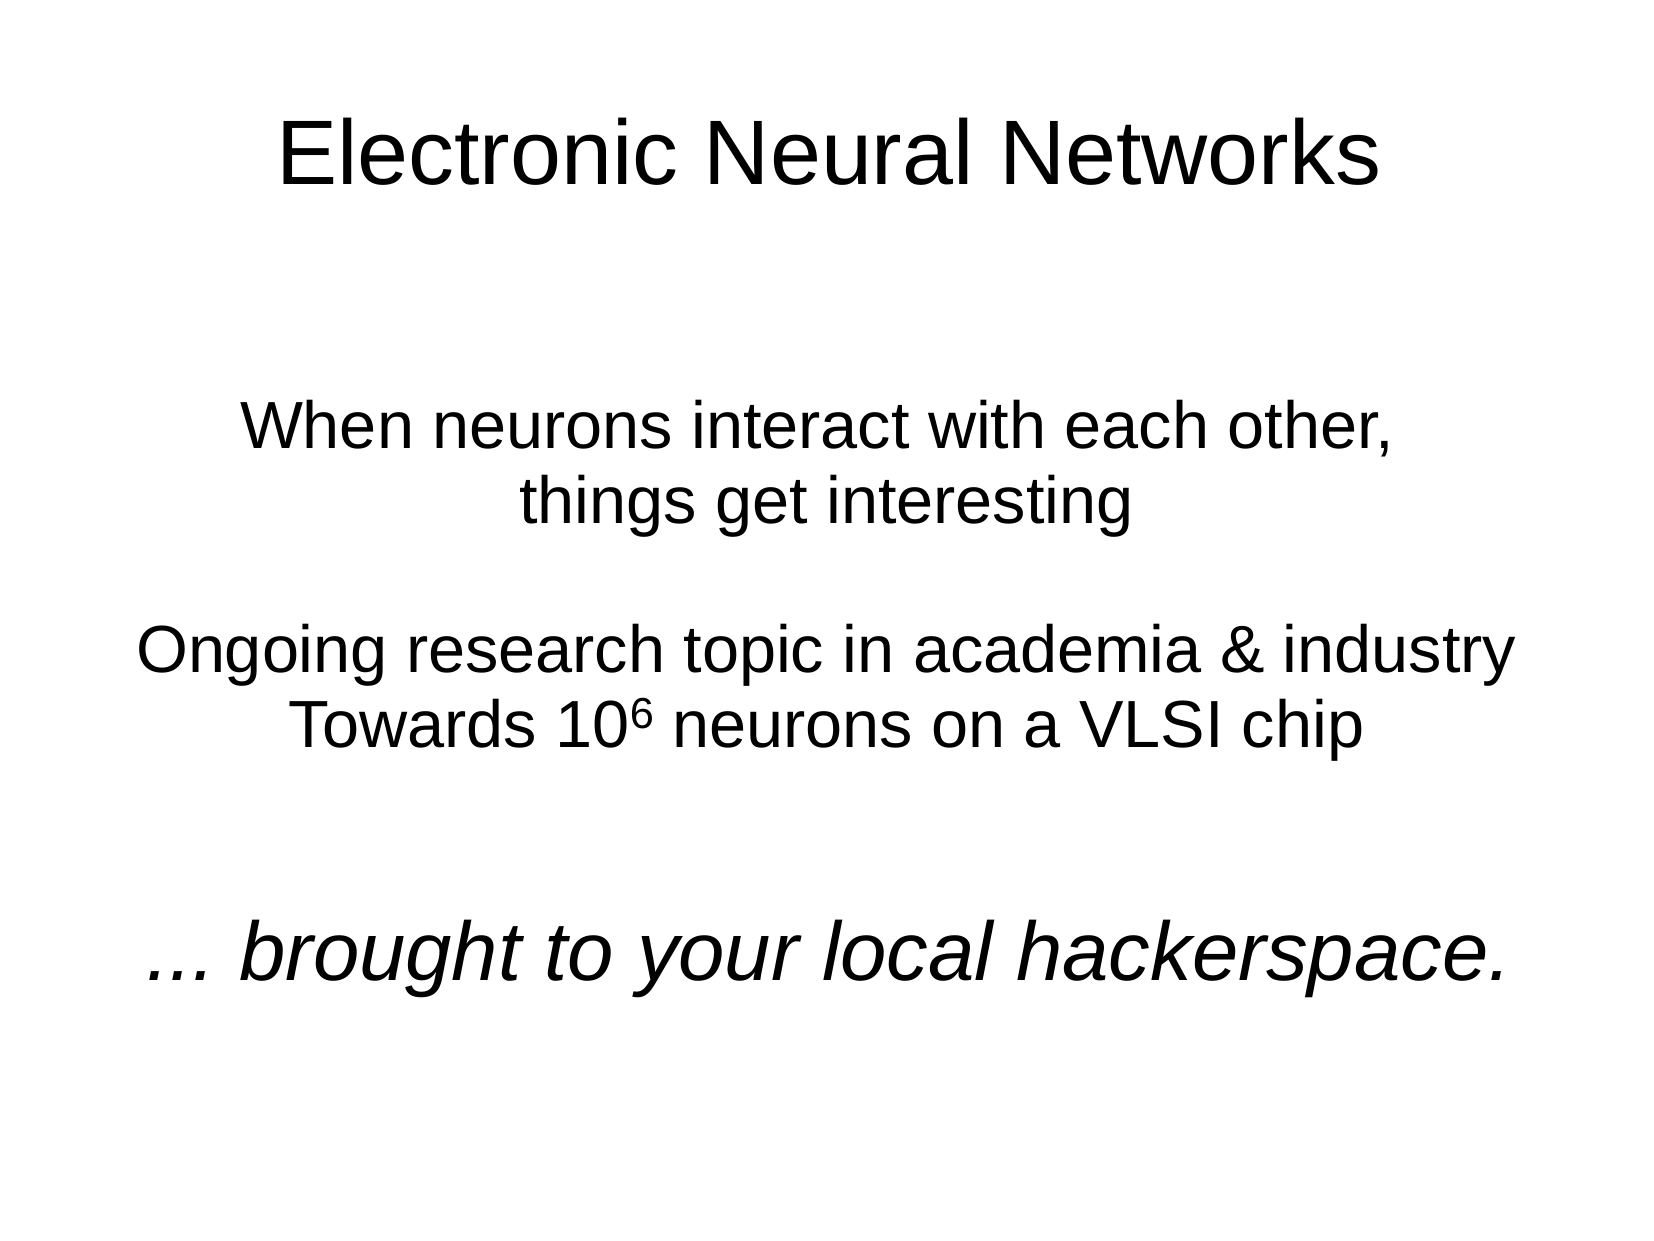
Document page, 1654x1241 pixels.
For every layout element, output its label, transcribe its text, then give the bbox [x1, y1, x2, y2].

text_box When neurons interact with each other, things get interesting Ongoing research topic in academia & industry Towards 106 neurons on a VLSI chip [82, 386, 1571, 763]
title Electronic Neural Networks [85, 56, 1574, 250]
text_box ... brought to your local hackerspace. [85, 764, 1574, 1140]
